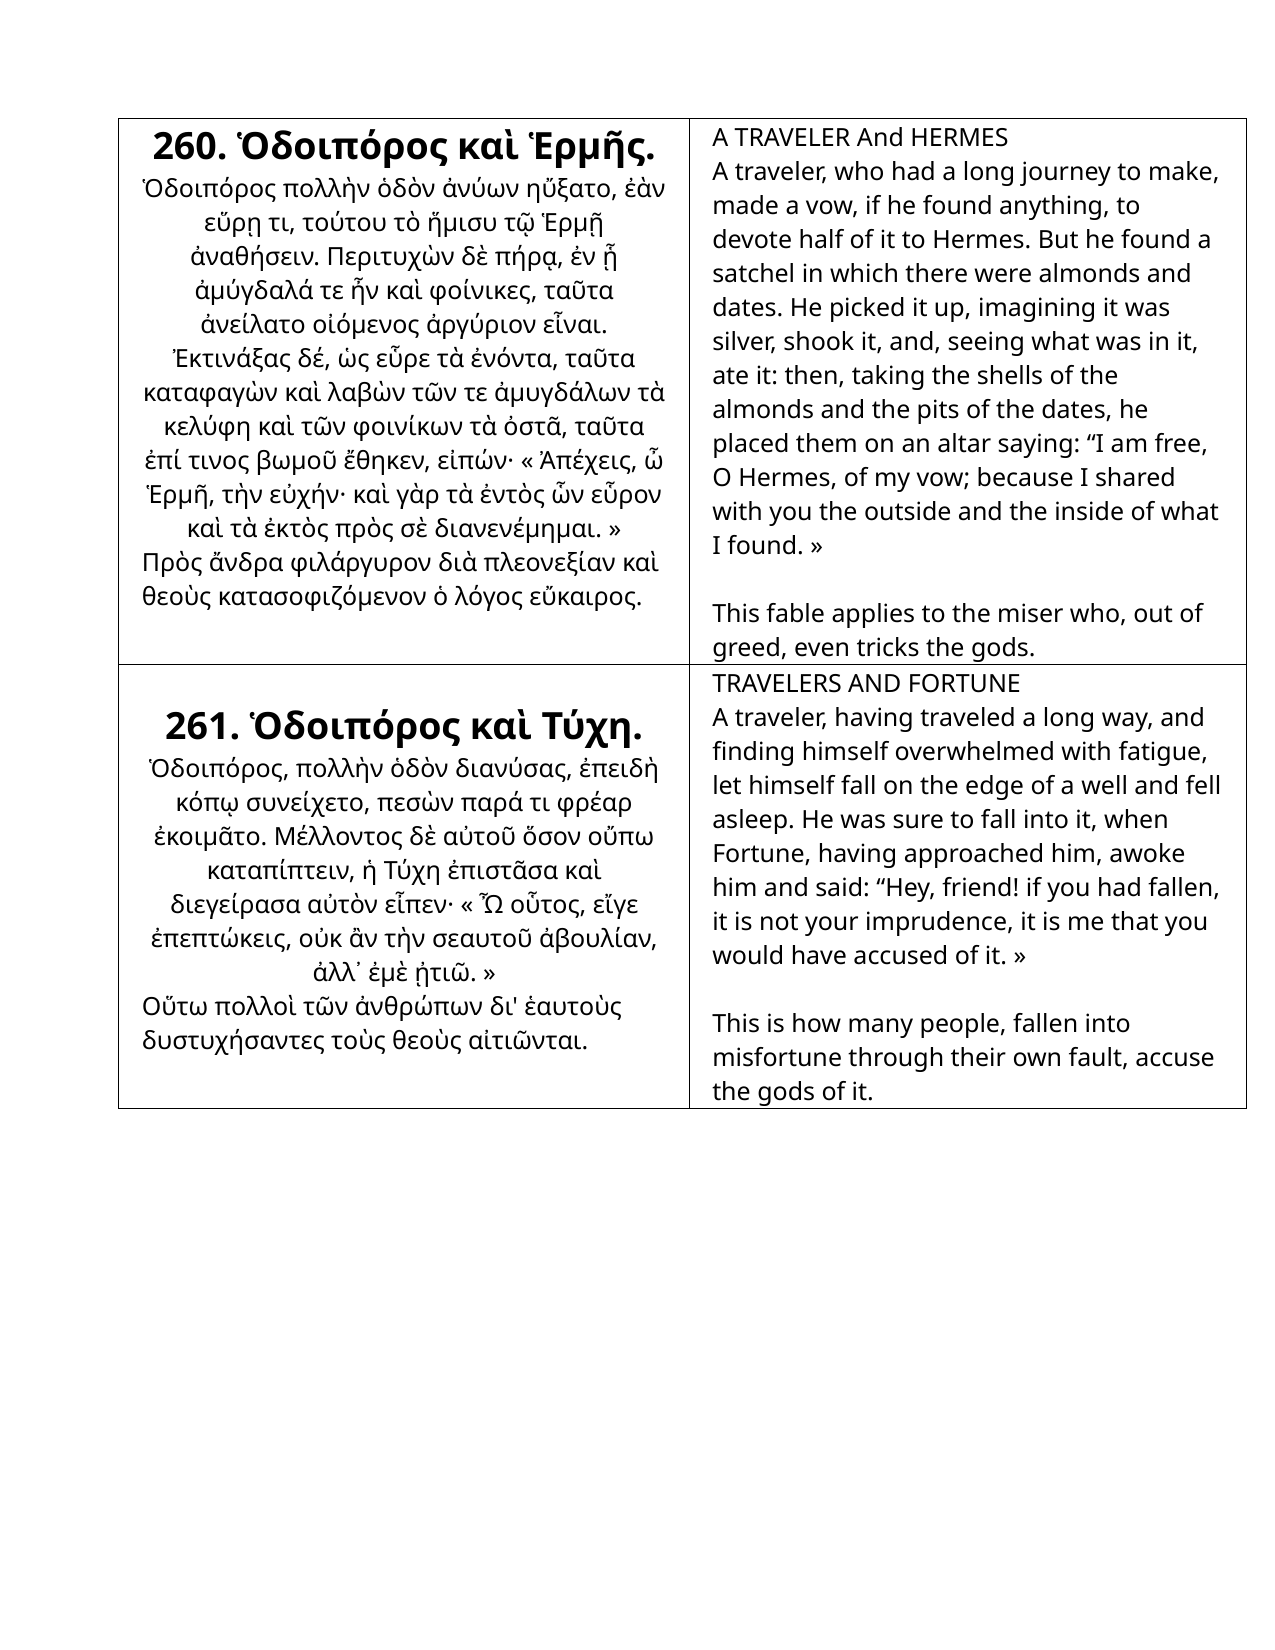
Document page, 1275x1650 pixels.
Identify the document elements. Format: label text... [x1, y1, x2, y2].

table_cell 261. Ὁδοιπόρος καὶ Τύχη. Ὁδοιπόρος, πολλὴν ὁδὸν διανύσας, ἐπειδὴ κόπῳ συνείχετο, πεσὼν παρά τι φρέαρ ἐκοιμᾶτο. Μέλλοντος δὲ αὐτοῦ ὅσον οὔπω καταπίπτειν, ἡ Τύχη ἐπιστᾶσα καὶ διεγείρασα αὐτὸν εἶπεν· « Ὦ οὗτος, εἴγε ἐπεπτώκεις, οὐκ ἂν τὴν σεαυτοῦ ἀβουλίαν, ἀλλ᾿ ἐμὲ ᾐτιῶ. » Οὕτω πολλοὶ τῶν ἀνθρώπων δι' ἑαυτοὺς δυστυχήσαντες τοὺς θεοὺς αἰτιῶνται. [119, 665, 689, 1108]
table_cell TRAVELERS AND FORTUNE A traveler, having traveled a long way, and finding himself overwhelmed with fatigue, let himself fall on the edge of a well and fell asleep. He was sure to fall into it, when Fortune, having approached him, awoke him and said: “Hey, friend! if you had fallen, it is not your imprudence, it is me that you would have accused of it. » This is how many people, fallen into misfortune through their own fault, accuse the gods of it. [690, 665, 1246, 1108]
table_cell A TRAVELER And HERMES A traveler, who had a long journey to make, made a vow, if he found anything, to devote half of it to Hermes. But he found a satchel in which there were almonds and dates. He picked it up, imagining it was silver, shook it, and, seeing what was in it, ate it: then, taking the shells of the almonds and the pits of the dates, he placed them on an altar saying: “I am free, O Hermes, of my vow; because I shared with you the outside and the inside of what I found. » This fable applies to the miser who, out of greed, even tricks the gods. [690, 119, 1246, 664]
table_cell 260. Ὁδοιπόρος καὶ Ἑρμῆς. Ὁδοιπόρος πολλὴν ὁδὸν ἀνύων ηὔξατο, ἐὰν εὕρῃ τι, τούτου τὸ ἥμισυ τῷ Ἑρμῇ ἀναθήσειν. Περιτυχὼν δὲ πήρᾳ, ἐν ᾗ ἀμύγδαλά τε ἦν καὶ φοίνικες, ταῦτα ἀνείλατο οἰόμενος ἀργύριον εἶναι. Ἐκτινάξας δέ, ὡς εὗρε τὰ ἐνόντα, ταῦτα καταφαγὼν καὶ λαβὼν τῶν τε ἀμυγδάλων τὰ κελύφη καὶ τῶν φοινίκων τὰ ὀστᾶ, ταῦτα ἐπί τινος βωμοῦ ἔθηκεν, εἰπών· « Ἀπέχεις, ὦ Ἑρμῆ, τὴν εὐχήν· καὶ γὰρ τὰ ἐντὸς ὧν εὗρον καὶ τὰ ἐκτὸς πρὸς σὲ διανενέμημαι. » Πρὸς ἄνδρα φιλάργυρον διὰ πλεονεξίαν καὶ θεοὺς κατασοφιζόμενον ὁ λόγος εὔκαιρος. [119, 119, 689, 664]
